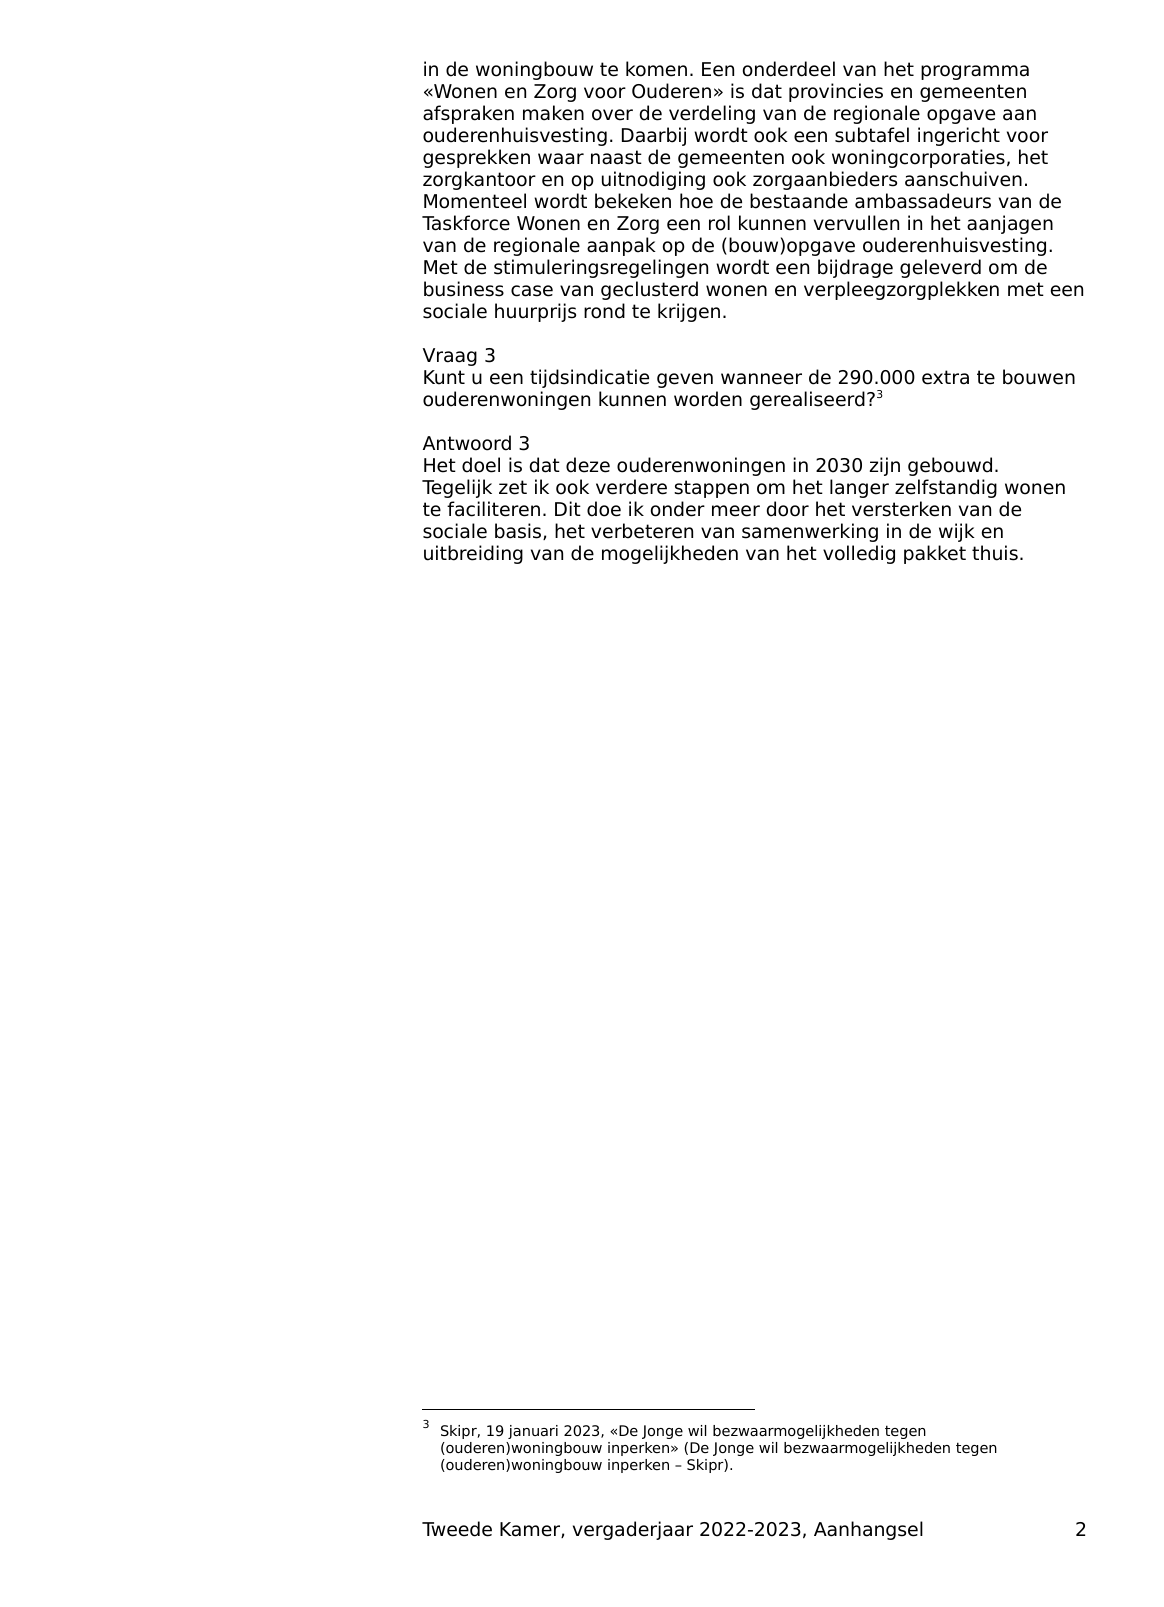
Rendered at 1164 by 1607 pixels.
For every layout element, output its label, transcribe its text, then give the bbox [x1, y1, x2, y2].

text in de woningbouw te komen. Een onderdeel van het programma «Wonen en Zorg voor Ouderen» is dat provincies en gemeenten afspraken maken over de verdeling van de regionale opgave aan ouderenhuisvesting. Daarbij wordt ook een subtafel ingericht voor gesprekken waar naast de gemeenten ook woningcorporaties, het zorgkantoor en op uitnodiging ook zorgaanbieders aanschuiven. Momenteel wordt bekeken hoe de bestaande ambassadeurs van de Taskforce Wonen en Zorg een rol kunnen vervullen in het aanjagen van de regionale aanpak op de (bouw)opgave ouderenhuisvesting. Met de stimuleringsregelingen wordt een bijdrage geleverd om de business case van geclusterd wonen en verpleegzorgplekken met een sociale huurprijs rond te krijgen. [422, 59, 1087, 323]
text Tegelijk zet ik ook verdere stappen om het langer zelfstandig wonen te faciliteren. Dit doe ik onder meer door het versterken van de sociale basis, het verbeteren van samenwerking in de wijk en uitbreiding van de mogelijkheden van het volledig pakket thuis. [422, 477, 1087, 565]
text Antwoord 3 [422, 433, 1087, 455]
text Het doel is dat deze ouderenwoningen in 2030 zijn gebouwd. [422, 455, 1087, 477]
text Kunt u een tijdsindicatie geven wanneer de 290.000 extra te bouwen ouderenwoningen kunnen worden gerealiseerd? [422, 367, 1087, 411]
text Vraag 3 [422, 345, 1087, 367]
text Skipr, 19 januari 2023, «De Jonge wil bezwaarmogelijkheden tegen (ouderen)woningbouw inperken» (De Jonge wil bezwaarmogelijkheden tegen (ouderen)woningbouw inperken – Skipr). [422, 1418, 1087, 1474]
